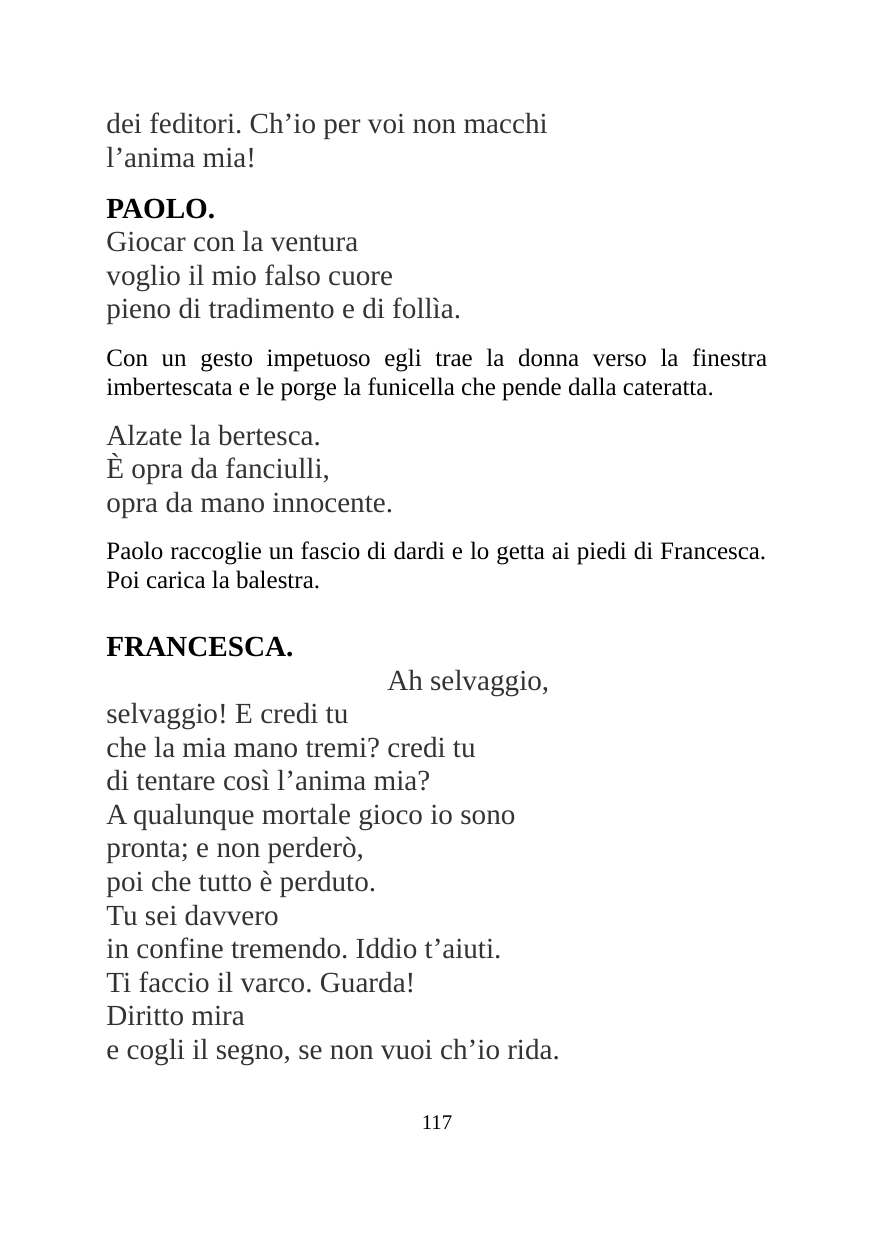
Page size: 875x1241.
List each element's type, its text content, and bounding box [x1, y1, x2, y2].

text Paolo raccoglie un fascio di dardi e lo getta ai piedi di Francesca. Poi carica la balestra. [106, 536, 767, 594]
text Giocar con la ventura voglio il mio falso cuore pieno di tradimento e di follìa. [106, 224, 767, 325]
text Ah selvaggio, [387, 663, 767, 696]
text PAOLO. [106, 191, 767, 224]
text selvaggio! E credi tu che la mia mano tremi? credi tu di tentare così l’anima mia? A qualunque mortale gioco io sono pronta; e non perderò, poi che tutto è perduto. Tu sei davvero in confine tremendo. Iddio t’aiuti. Ti faccio il varco. Guarda! [106, 696, 767, 998]
text Con un gesto impetuoso egli trae la donna verso la finestra imbertescata e le porge la funicella che pende dalla cateratta. [106, 343, 767, 400]
text Diritto mira e cogli il segno, se non vuoi ch’io rida. [106, 998, 767, 1065]
text Alzate la bertesca. È opra da fanciulli, opra da mano innocente. [106, 418, 767, 519]
text FRANCESCA. [106, 629, 767, 663]
text dei feditori. Ch’io per voi non macchi l’anima mia! [106, 106, 767, 173]
